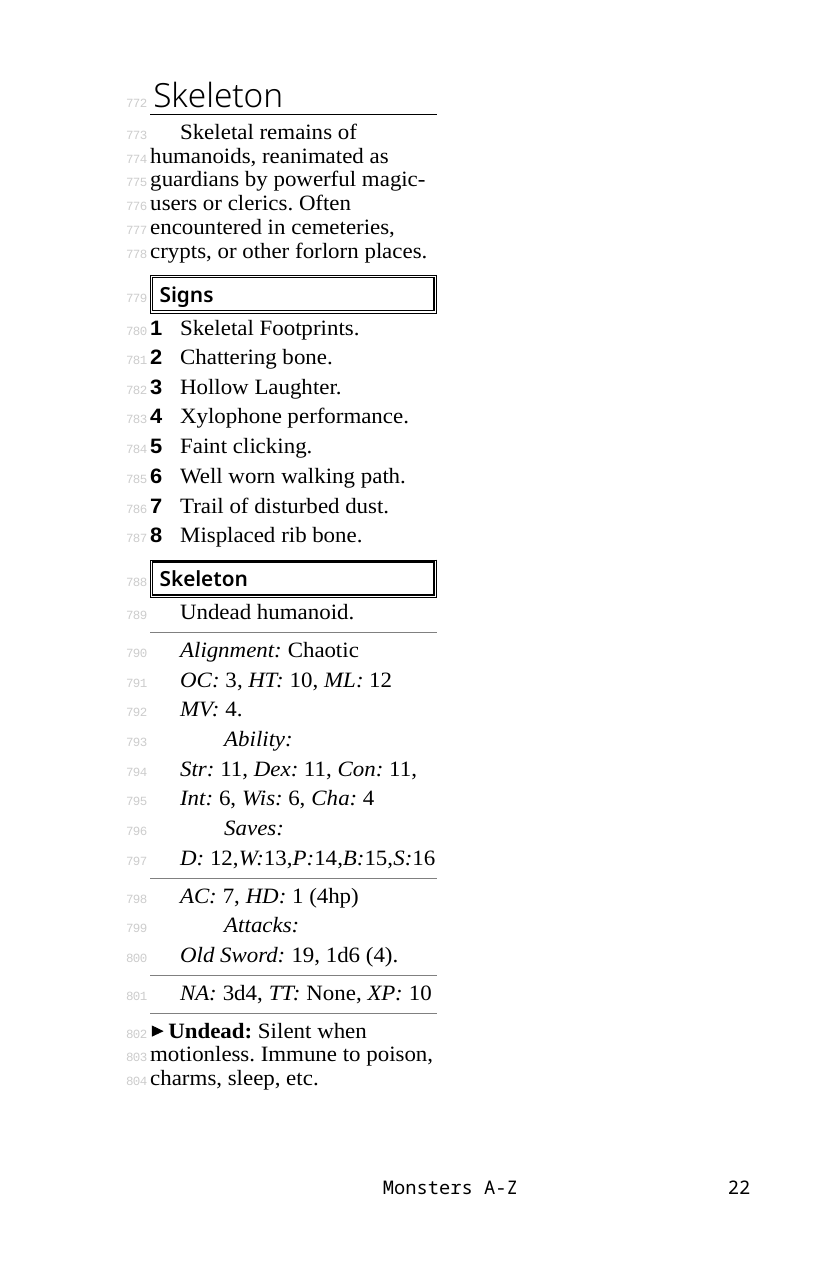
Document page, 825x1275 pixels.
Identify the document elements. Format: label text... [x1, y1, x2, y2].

list Chattering bone. [150, 346, 437, 369]
text Attacks: [150, 914, 437, 937]
text MV: 4. [150, 698, 437, 722]
list Xylophone performance. [150, 405, 437, 429]
text Saves: [150, 817, 437, 840]
text AC: 7, HD: 1 (4hp) [150, 884, 437, 908]
text OC: 3, HT: 10, ML: 12 [150, 668, 437, 692]
subtitle Skeleton [153, 563, 433, 594]
list Trail of disturbed dust. [150, 494, 437, 518]
text Old Sword: 19, 1d6 (4). [150, 943, 437, 967]
text NA: 3d4, TT: None, XP: 10 [150, 981, 437, 1005]
list Hollow Laughter. [150, 375, 437, 399]
text Str: 11, Dex: 11, Con: 11, [150, 757, 437, 781]
subtitle Skeleton [150, 75, 437, 114]
list Misplaced rib bone. [150, 524, 437, 547]
text Alignment: Chaotic [150, 638, 437, 662]
list Well worn walking path. [150, 464, 437, 488]
list Faint clicking. [150, 435, 437, 458]
list Undead: Silent when motionless. Immune to poison, charms, sleep, etc. [150, 1019, 437, 1090]
list Skeletal Footprints. [150, 316, 437, 340]
text Ability: [150, 728, 437, 751]
text Skeletal remains of humanoids, reanimated as guardians by powerful magic-users or clerics. Often encountered in cemeteries, crypts, or other forlorn places. [150, 120, 437, 263]
text Undead humanoid. [150, 601, 437, 624]
text D: 12,W:13,P:14,B:15,S:16 [150, 846, 437, 870]
text Int: 6, Wis: 6, Cha: 4 [150, 787, 437, 811]
